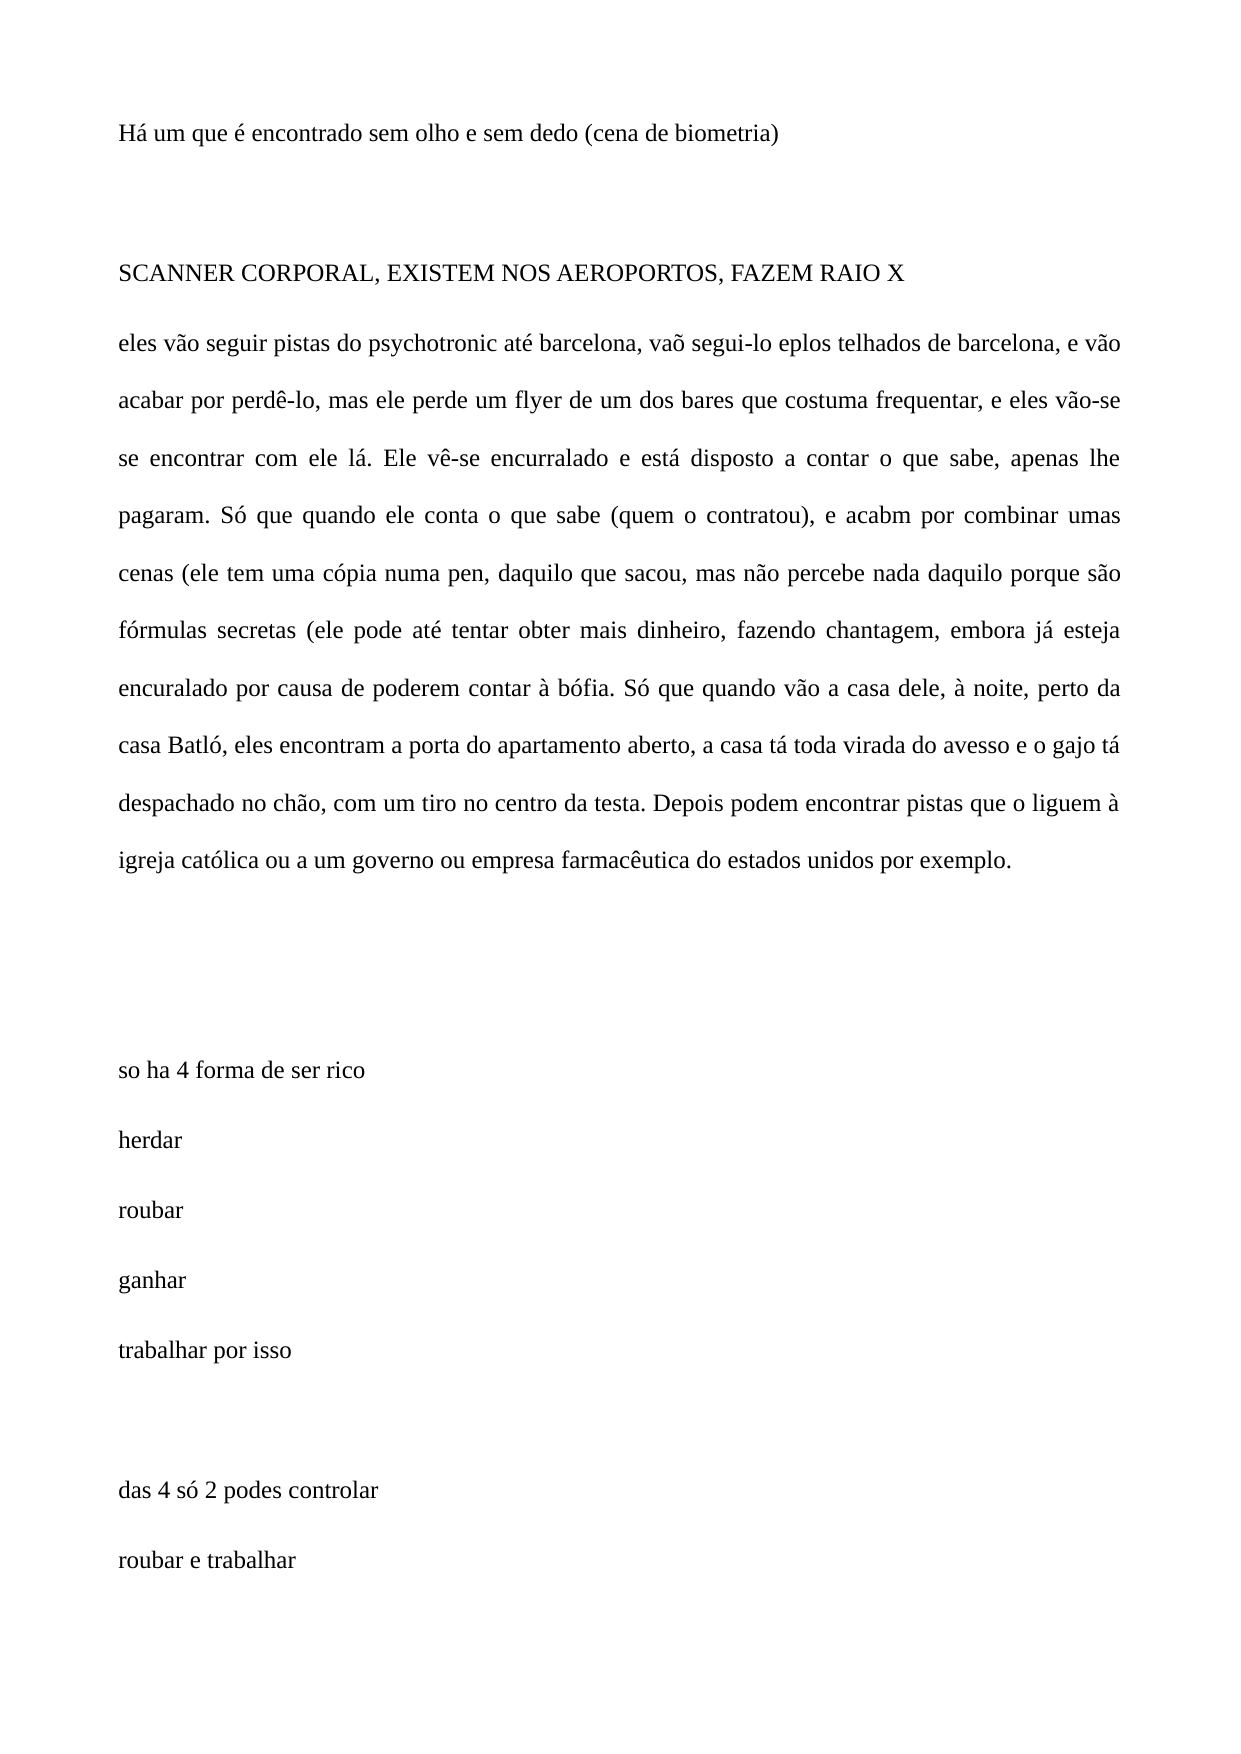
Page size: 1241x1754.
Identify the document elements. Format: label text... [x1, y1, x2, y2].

text Há um que é encontrado sem olho e sem dedo (cena de biometria) [118, 118, 1122, 147]
text trabalhar por isso [118, 1336, 1122, 1364]
text roubar e trabalhar [118, 1546, 1122, 1574]
text das 4 só 2 podes controlar [118, 1476, 1122, 1504]
text so ha 4 forma de ser rico [118, 1056, 1122, 1084]
text ganhar [118, 1266, 1122, 1294]
text SCANNER CORPORAL, EXISTEM NOS AEROPORTOS, FAZEM RAIO X [118, 258, 1122, 287]
text roubar [118, 1196, 1122, 1224]
text eles vão seguir pistas do psychotronic até barcelona, vaõ segui-lo eplos telhados de barcelona, e vão acabar por perdê-lo, mas ele perde um flyer de um dos bares que costuma frequentar, e eles vão-se se encontrar com ele lá. Ele vê-se encurralado e está disposto a contar o que sabe, apenas lhe pagaram. Só que quando ele conta o que sabe (quem o contratou), e acabm por combinar umas cenas (ele tem uma cópia numa pen, daquilo que sacou, mas não percebe nada daquilo porque são fórmulas secretas (ele pode até tentar obter mais dinheiro, fazendo chantagem, embora já esteja encuralado por causa de poderem contar à bófia. Só que quando vão a casa dele, à noite, perto da casa Batló, eles encontram a porta do apartamento aberto, a casa tá toda virada do avesso e o gajo tá despachado no chão, com um tiro no centro da testa. Depois podem encontrar pistas que o liguem à igreja católica ou a um governo ou empresa farmacêutica do estados unidos por exemplo. [118, 328, 1122, 874]
text herdar [118, 1126, 1122, 1154]
